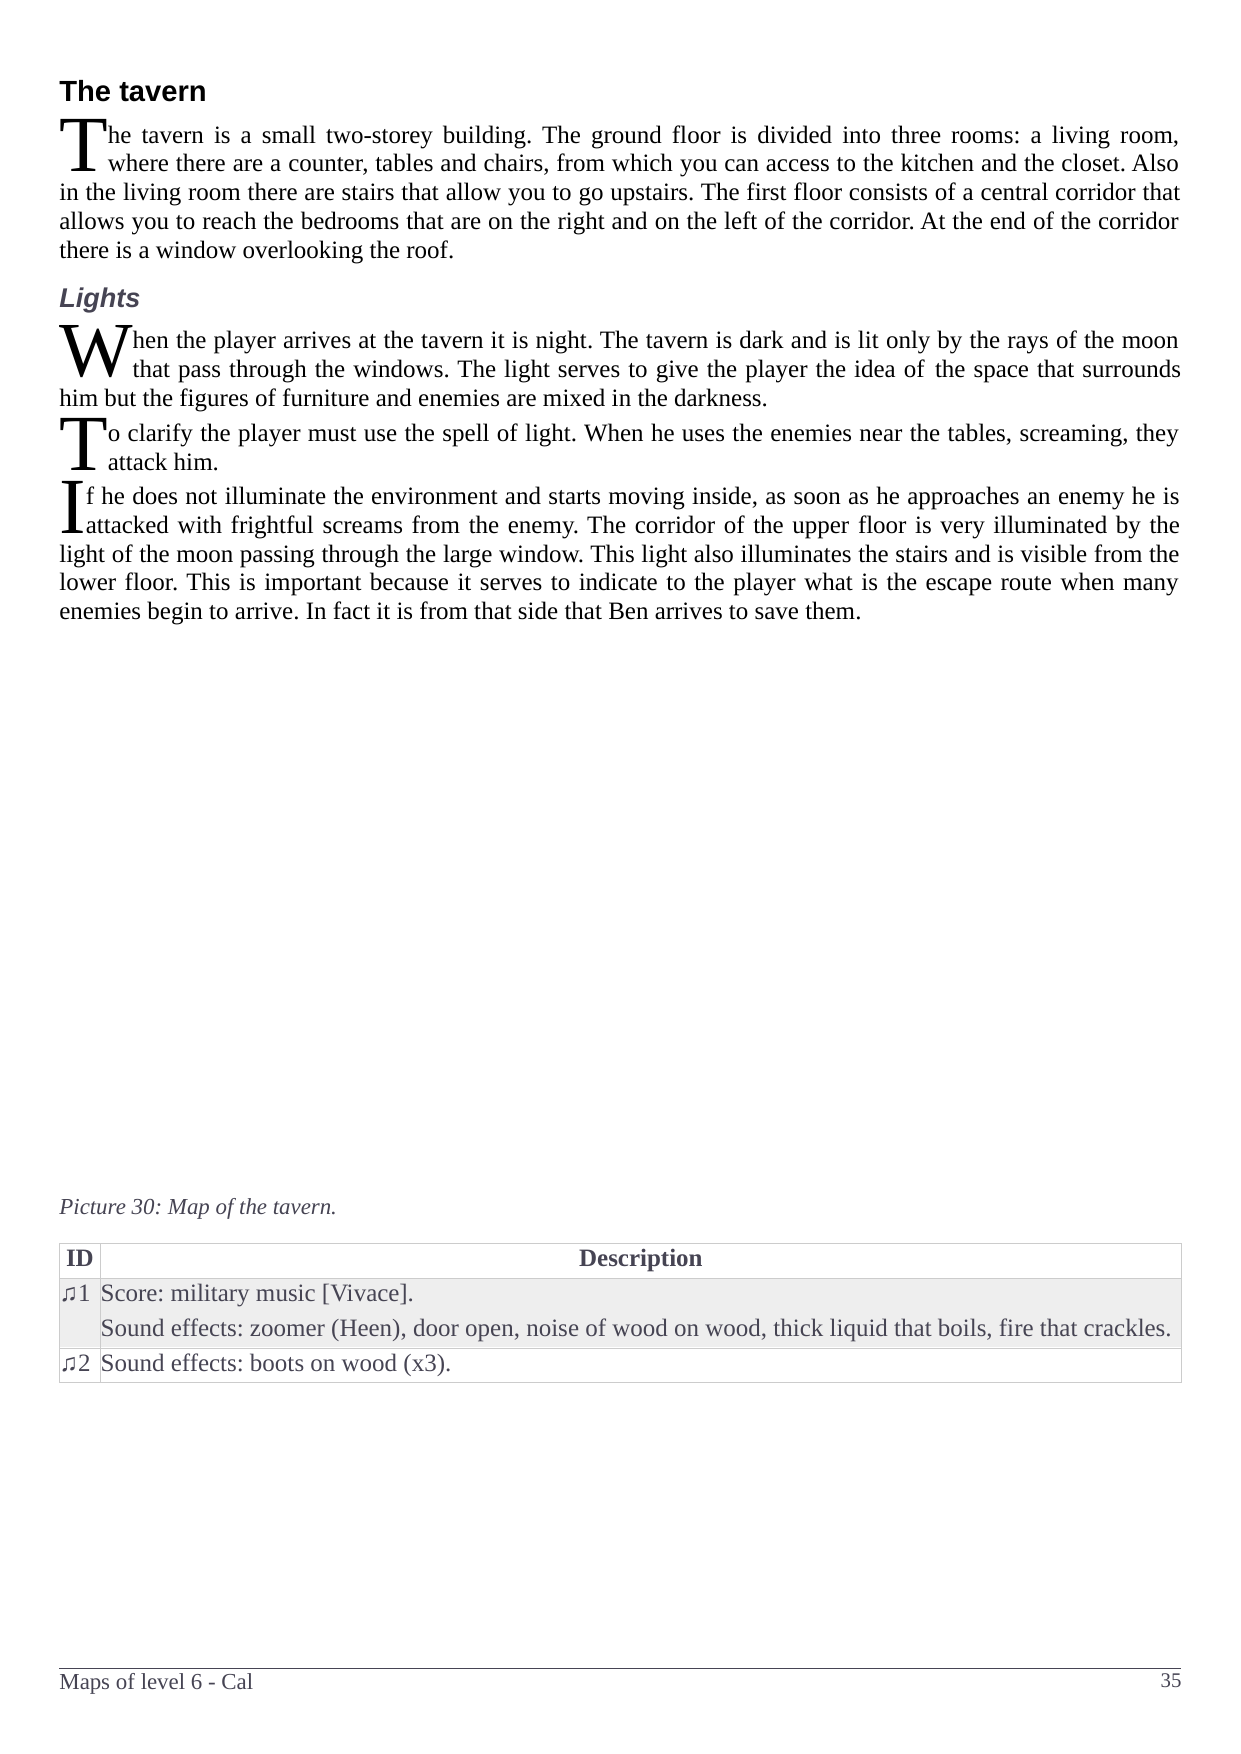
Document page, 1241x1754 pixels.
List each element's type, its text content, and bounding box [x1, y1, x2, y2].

subtitle Lights [59, 282, 1181, 313]
text To clarify the player must use the spell of light. When he uses the enemies near the tables, screaming, they attack him. [59, 418, 1181, 475]
text If he does not illuminate the environment and starts moving inside, as soon as he approaches an enemy he is attacked with frightful screams from the enemy. The corridor of the upper floor is very illuminated by the light of the moon passing through the large window. This light also illuminates the stairs and is visible from the lower floor. This is important because it serves to indicate to the player what is the escape route when many enemies begin to arrive. In fact it is from that side that Ben arrives to save them. [59, 481, 1181, 625]
table_header [64, 1200, 70, 1207]
text When the player arrives at the tavern it is night. The tavern is dark and is lit only by the rays of the moon that pass through the windows. The light serves to give the player the idea of ​​the space that surrounds him but the figures of furniture and enemies are mixed in the darkness. [59, 326, 1181, 412]
text The tavern is a small two-storey building. The ground floor is divided into three rooms: a living room, where there are a counter, tables and chairs, from which you can access to the kitchen and the closet. Also in the living room there are stairs that allow you to go upstairs. The first floor consists of a central corridor that allows you to reach the bedrooms that are on the right and on the left of the corridor. At the end of the corridor there is a window overlooking the roof. [59, 120, 1181, 263]
table_header ID [60, 1244, 100, 1278]
table_header [59, 631, 1181, 1243]
table_cell [59, 1383, 1181, 1417]
table_cell ♫1 [60, 1279, 100, 1347]
table_header Description [101, 1244, 1181, 1278]
table_cell Sound effects: boots on wood (x3). [101, 1349, 1181, 1382]
table_cell Score: military music [Vivace]. Sound effects: zoomer (Heen), door open, noise of wood on wood, thick liquid that boils, fire that crackles. [101, 1279, 1181, 1347]
table_cell ♫2 [60, 1349, 100, 1382]
subtitle The tavern [59, 74, 1181, 107]
